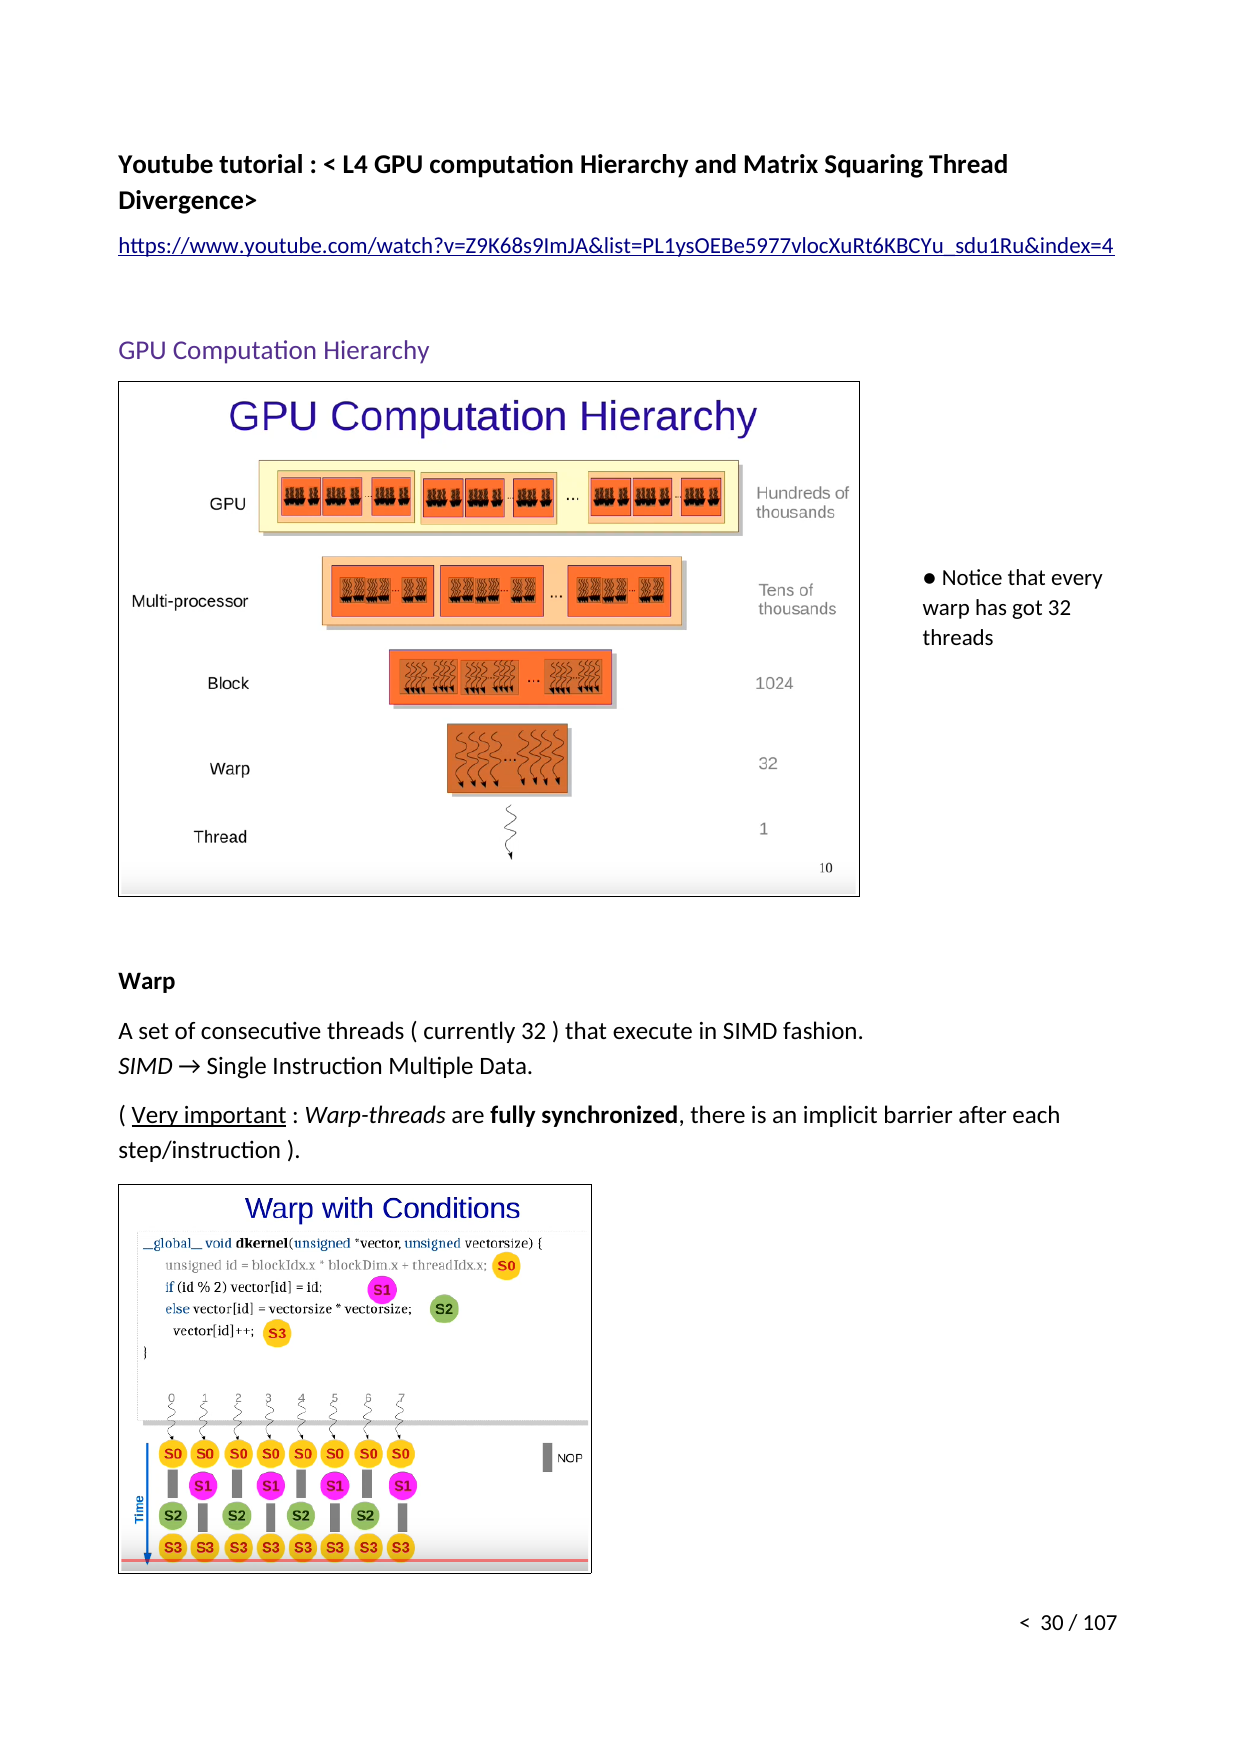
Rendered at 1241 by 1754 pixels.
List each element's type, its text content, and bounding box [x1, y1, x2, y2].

subtitle GPU Computation Hierarchy [118, 333, 1122, 366]
text Warp [118, 965, 1122, 996]
picture [121, 383, 856, 894]
picture [121, 1187, 589, 1571]
text https://www.youtube.com/watch?v=Z9K68s9ImJA&list=PL1ysOEBe5977vlocXuRt6KBCYu_sdu1Ru&index=4 [118, 231, 1122, 259]
text ( Very important : Warp-threads are fully synchronized, there is an implicit barrier after each step/instruction ). [118, 1099, 1122, 1165]
subtitle Youtube tutorial : < L4 GPU computation Hierarchy and Matrix Squaring Thread Divergence> [118, 148, 1122, 216]
text A set of consecutive threads ( currently 32 ) that execute in SIMD fashion. SIMD → Single Instruction Multiple Data. [118, 1015, 1122, 1080]
